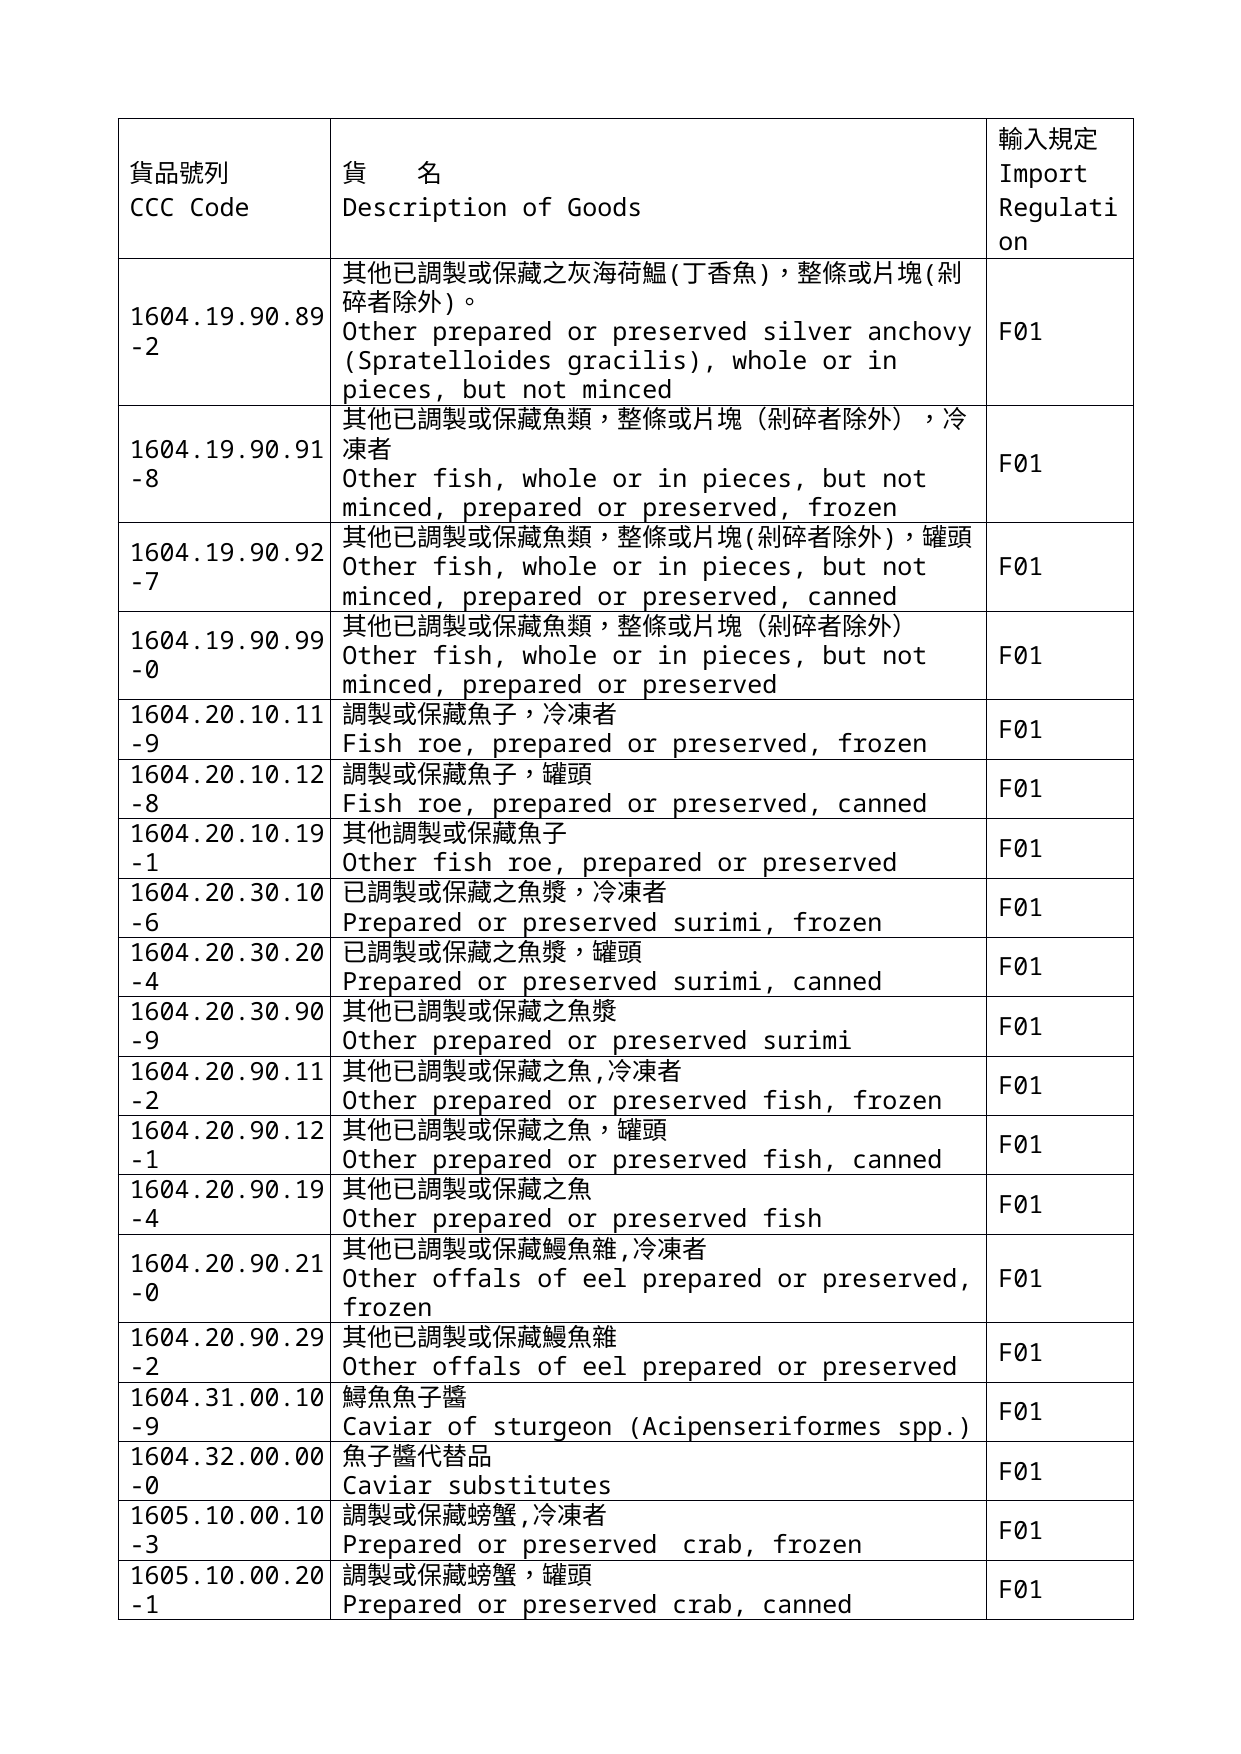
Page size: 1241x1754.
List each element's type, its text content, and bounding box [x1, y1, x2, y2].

table_cell 1604.19.90.99-0 [119, 612, 330, 699]
table_cell F01 [987, 1057, 1133, 1115]
table_cell 其他調製或保藏魚子 Other fish roe, prepared or preserved [331, 819, 986, 877]
table_cell 1604.19.90.91-8 [119, 406, 330, 522]
table_header 貨品號列 CCC Code [119, 119, 330, 258]
table_cell F01 [987, 1383, 1133, 1441]
table_cell 1604.31.00.10-9 [119, 1383, 330, 1441]
table_cell 1604.20.10.11-9 [119, 700, 330, 759]
table_cell 調製或保藏螃蟹,冷凍者 Prepared or preserved crab, frozen [331, 1501, 986, 1560]
table_cell 1604.20.90.29-2 [119, 1323, 330, 1382]
table_cell 1604.20.90.19-4 [119, 1175, 330, 1234]
table_cell F01 [987, 523, 1133, 611]
table_header 貨 名 Description of Goods [331, 119, 986, 258]
table_cell F01 [987, 938, 1133, 996]
table_cell 1604.19.90.92-7 [119, 523, 330, 611]
table_cell F01 [987, 406, 1133, 522]
table_cell 鱘魚魚子醬 Caviar of sturgeon (Acipenseriformes spp.) [331, 1383, 986, 1441]
table_cell F01 [987, 1116, 1133, 1174]
table_cell F01 [987, 259, 1133, 404]
table_cell 1604.19.90.89-2 [119, 259, 330, 404]
table_cell F01 [987, 700, 1133, 759]
table_cell 其他已調製或保藏之灰海荷鰛(丁香魚)，整條或片塊(剁碎者除外)。 Other prepared or preserved silver anchovy (Spratelloides gracilis), whole or in pieces, but not minced [331, 259, 986, 404]
table_cell 其他已調製或保藏鰻魚雜,冷凍者 Other offals of eel prepared or preserved, frozen [331, 1235, 986, 1322]
table_cell F01 [987, 612, 1133, 699]
table_cell 1605.10.00.10-3 [119, 1501, 330, 1560]
table_cell 其他已調製或保藏魚類，整條或片塊（剁碎者除外），冷凍者 Other fish, whole or in pieces, but not minced, prepared or preserved, frozen [331, 406, 986, 522]
table_cell 其他已調製或保藏魚類，整條或片塊（剁碎者除外） Other fish, whole or in pieces, but not minced, prepared or preserved [331, 612, 986, 699]
table_cell 其他已調製或保藏之魚 Other prepared or preserved fish [331, 1175, 986, 1234]
table_cell 1604.20.10.12-8 [119, 760, 330, 818]
table_cell 其他已調製或保藏之魚漿 Other prepared or preserved surimi [331, 997, 986, 1056]
table_cell 其他已調製或保藏之魚，罐頭 Other prepared or preserved fish, canned [331, 1116, 986, 1174]
table_cell 1604.32.00.00-0 [119, 1442, 330, 1500]
table_cell 1605.10.00.20-1 [119, 1561, 330, 1619]
table_cell 已調製或保藏之魚漿，罐頭 Prepared or preserved surimi, canned [331, 938, 986, 996]
table_cell F01 [987, 879, 1133, 937]
table_cell F01 [987, 819, 1133, 877]
table_cell 調製或保藏魚子，罐頭 Fish roe, prepared or preserved, canned [331, 760, 986, 818]
table_cell 調製或保藏魚子，冷凍者 Fish roe, prepared or preserved, frozen [331, 700, 986, 759]
table_cell 已調製或保藏之魚漿，冷凍者 Prepared or preserved surimi, frozen [331, 879, 986, 937]
table_cell 其他已調製或保藏鰻魚雜 Other offals of eel prepared or preserved [331, 1323, 986, 1382]
table_cell 其他已調製或保藏之魚,冷凍者 Other prepared or preserved fish, frozen [331, 1057, 986, 1115]
table_cell 1604.20.90.21-0 [119, 1235, 330, 1322]
table_cell 1604.20.30.10-6 [119, 879, 330, 937]
table_cell 調製或保藏螃蟹，罐頭 Prepared or preserved crab, canned [331, 1561, 986, 1619]
table_cell F01 [987, 997, 1133, 1056]
table_cell F01 [987, 1442, 1133, 1500]
table_cell F01 [987, 760, 1133, 818]
table_cell 1604.20.30.20-4 [119, 938, 330, 996]
table_cell 1604.20.10.19-1 [119, 819, 330, 877]
table_header 輸入規定 Import Regulation [987, 119, 1133, 258]
table_cell 1604.20.30.90-9 [119, 997, 330, 1056]
table_cell 1604.20.90.11-2 [119, 1057, 330, 1115]
table_cell F01 [987, 1561, 1133, 1619]
table_cell 其他已調製或保藏魚類，整條或片塊(剁碎者除外)，罐頭 Other fish, whole or in pieces, but not minced, prepared or preserved, canned [331, 523, 986, 611]
table_cell 魚子醬代替品 Caviar substitutes [331, 1442, 986, 1500]
table_cell F01 [987, 1501, 1133, 1560]
table_cell F01 [987, 1175, 1133, 1234]
table_cell F01 [987, 1235, 1133, 1322]
table_cell 1604.20.90.12-1 [119, 1116, 330, 1174]
table_cell F01 [987, 1323, 1133, 1382]
